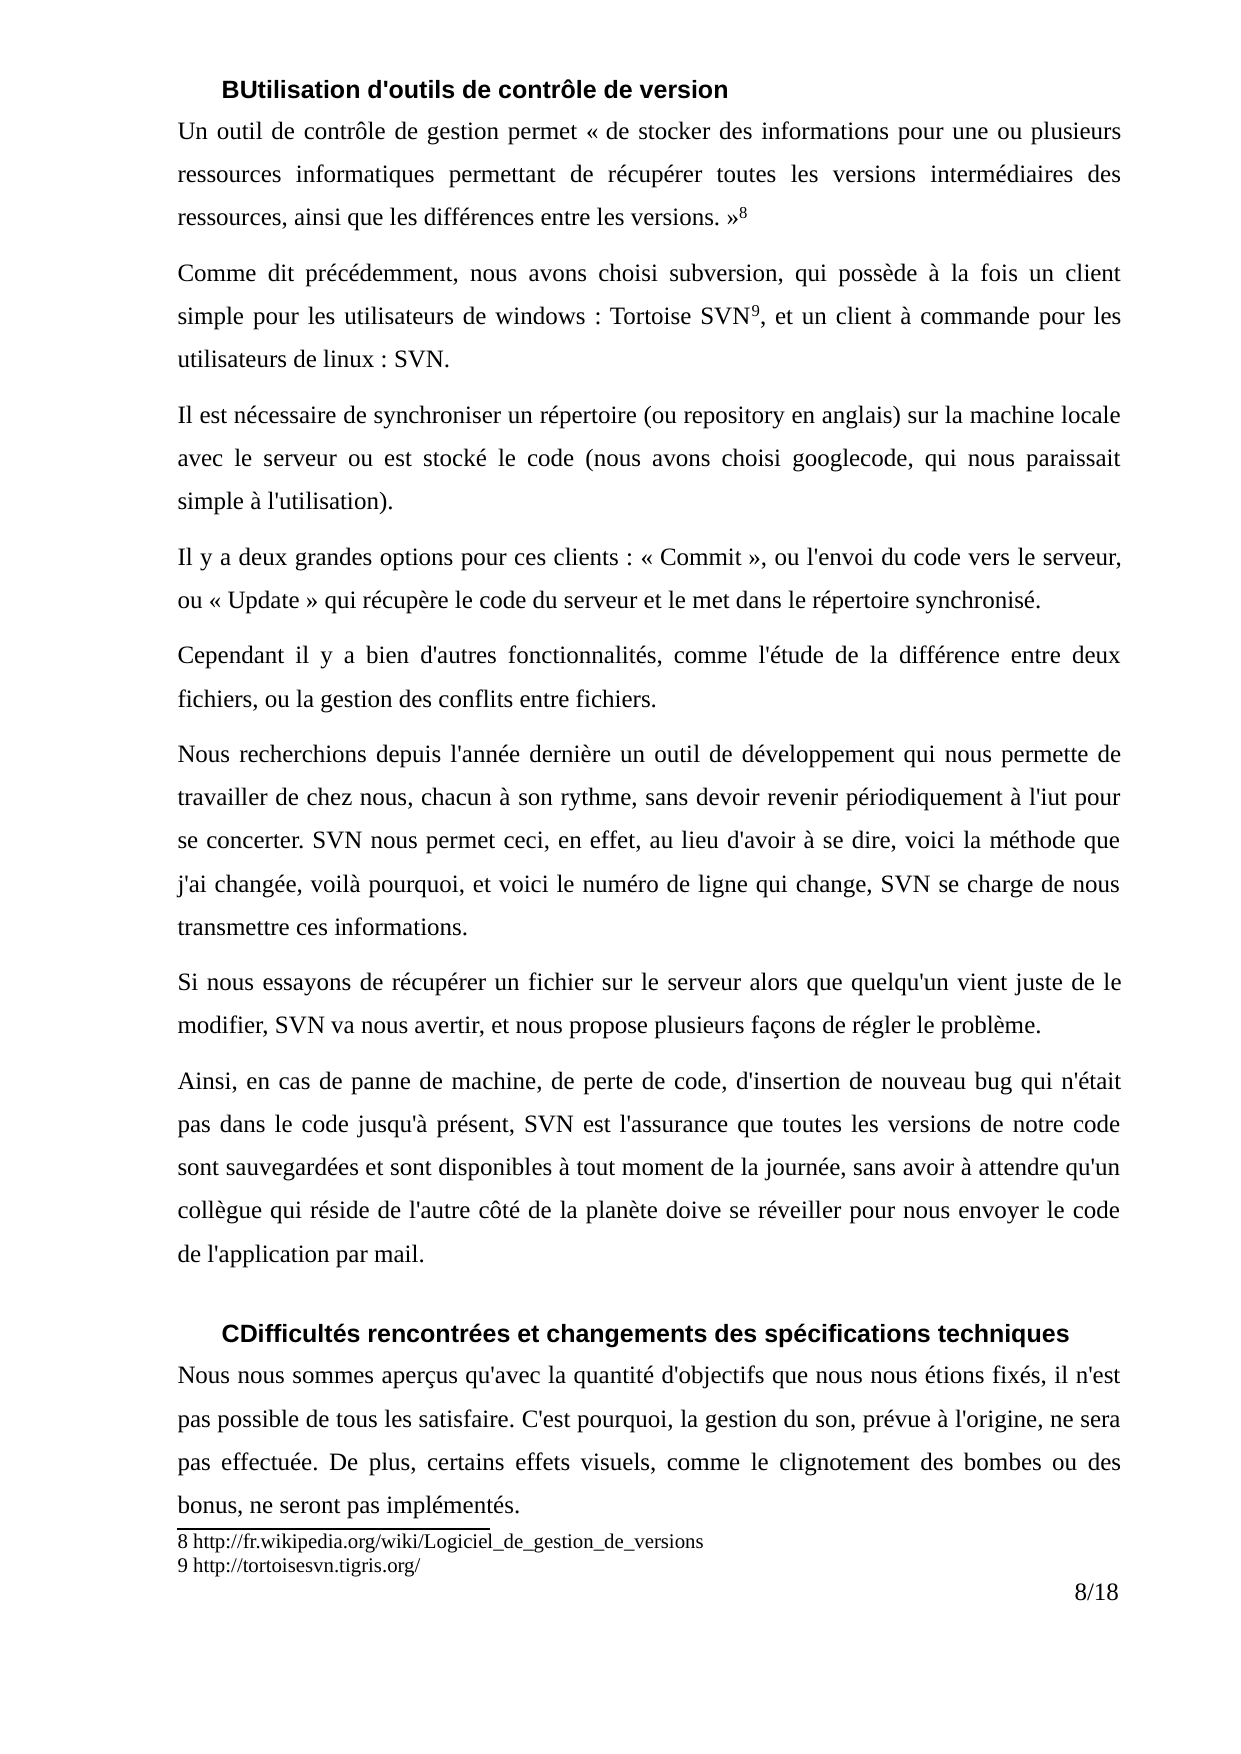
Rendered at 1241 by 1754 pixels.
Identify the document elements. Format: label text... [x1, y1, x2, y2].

text Nous nous sommes aperçus qu'avec la quantité d'objectifs que nous nous étions fixés, il n'est pas possible de tous les satisfaire. C'est pourquoi, la gestion du son, prévue à l'origine, ne sera pas effectuée. De plus, certains effets visuels, comme le clignotement des bombes ou des bonus, ne seront pas implémentés. [177, 1361, 1122, 1519]
text Il y a deux grandes options pour ces clients : « Commit », ou l'envoi du code vers le serveur, ou « Update » qui récupère le code du serveur et le met dans le répertoire synchronisé. [177, 542, 1122, 614]
subtitle Difficultés rencontrées et changements des spécifications techniques [177, 1319, 1122, 1348]
text Comme dit précédemment, nous avons choisi subversion, qui possède à la fois un client simple pour les utilisateurs de windows : Tortoise SVN, et un client à commande pour les utilisateurs de linux : SVN. [177, 258, 1122, 373]
text Nous recherchions depuis l'année dernière un outil de développement qui nous permette de travailler de chez nous, chacun à son rythme, sans devoir revenir périodiquement à l'iut pour se concerter. SVN nous permet ceci, en effet, au lieu d'avoir à se dire, voici la méthode que j'ai changée, voilà pourquoi, et voici le numéro de ligne qui change, SVN se charge de nous transmettre ces informations. [177, 739, 1122, 941]
text Cependant il y a bien d'autres fonctionnalités, comme l'étude de la différence entre deux fichiers, ou la gestion des conflits entre fichiers. [177, 641, 1122, 712]
text Il est nécessaire de synchroniser un répertoire (ou repository en anglais) sur la machine locale avec le serveur ou est stocké le code (nous avons choisi googlecode, qui nous paraissait simple à l'utilisation). [177, 400, 1122, 515]
text http://fr.wikipedia.org/wiki/Logiciel_de_gestion_de_versions [177, 1529, 1122, 1553]
text http://tortoisesvn.tigris.org/ [177, 1553, 1122, 1577]
text Un outil de contrôle de gestion permet « de stocker des informations pour une ou plusieurs ressources informatiques permettant de récupérer toutes les versions intermédiaires des ressources, ainsi que les différences entre les versions. » [177, 116, 1122, 231]
text Ainsi, en cas de panne de machine, de perte de code, d'insertion de nouveau bug qui n'était pas dans le code jusqu'à présent, SVN est l'assurance que toutes les versions de notre code sont sauvegardées et sont disponibles à tout moment de la journée, sans avoir à attendre qu'un collègue qui réside de l'autre côté de la planète doive se réveiller pour nous envoyer le code de l'application par mail. [177, 1066, 1122, 1267]
text Si nous essayons de récupérer un fichier sur le serveur alors que quelqu'un vient juste de le modifier, SVN va nous avertir, et nous propose plusieurs façons de régler le problème. [177, 967, 1122, 1039]
subtitle Utilisation d'outils de contrôle de version [177, 75, 1122, 104]
